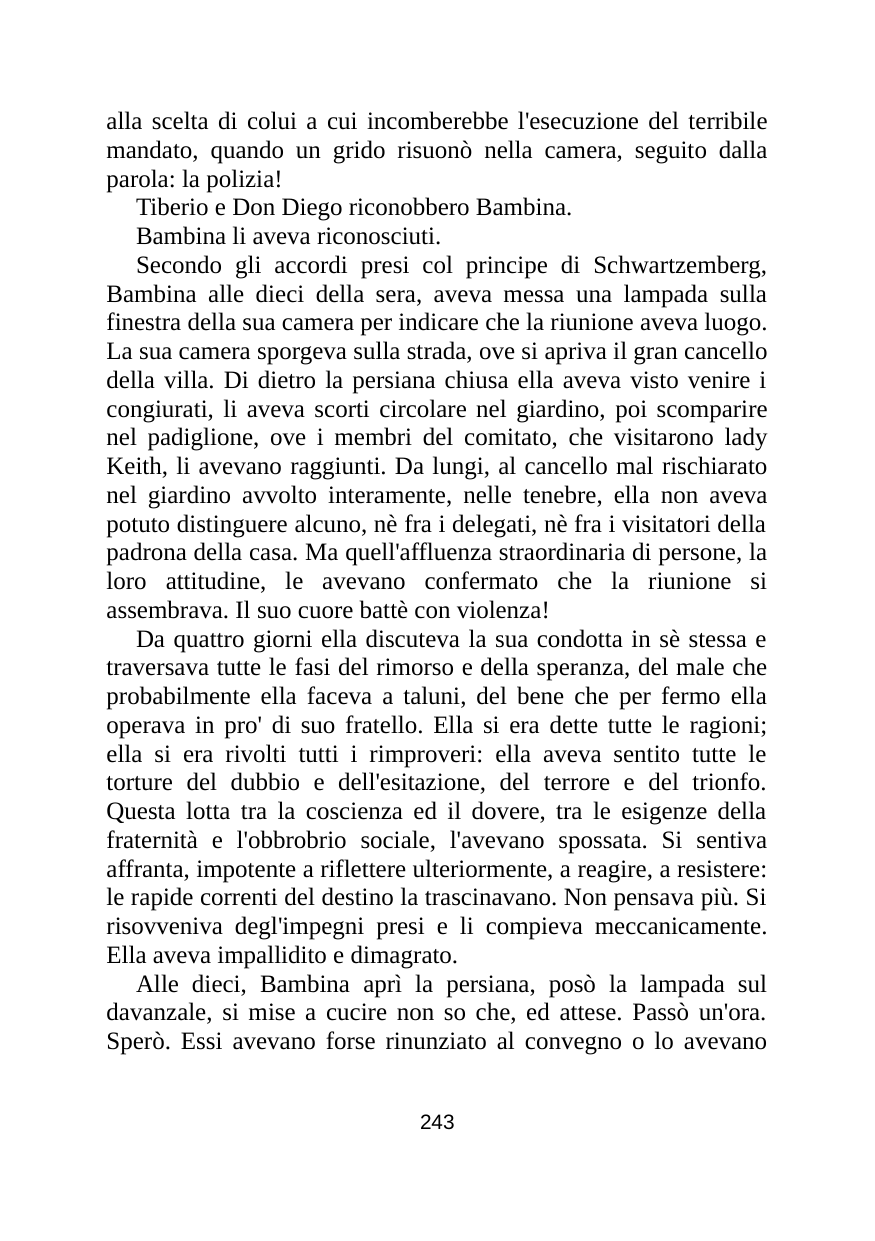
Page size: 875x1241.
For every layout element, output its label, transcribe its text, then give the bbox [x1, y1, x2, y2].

text Da quattro giorni ella discuteva la sua condotta in sè stessa e traversava tutte le fasi del rimorso e della speranza, del male che probabilmente ella faceva a taluni, del bene che per fermo ella operava in pro' di suo fratello. Ella si era dette tutte le ragioni; ella si era rivolti tutti i rimproveri: ella aveva sentito tutte le torture del dubbio e dell'esitazione, del terrore e del trionfo. Questa lotta tra la coscienza ed il dovere, tra le esigenze della fraternità e l'obbrobrio sociale, l'avevano spossata. Si sentiva affranta, impotente a riflettere ulteriormente, a reagire, a resistere: le rapide correnti del destino la trascinavano. Non pensava più. Si risovveniva degl'impegni presi e li compieva meccanicamente. Ella aveva impallidito e dimagrato. [106, 624, 768, 969]
text alla scelta di colui a cui incomberebbe l'esecuzione del terribile mandato, quando un grido risuonò nella camera, seguito dalla parola: la polizia! [106, 106, 768, 192]
text Bambina li aveva riconosciuti. [106, 221, 768, 250]
text Alle dieci, Bambina aprì la persiana, posò la lampada sul davanzale, si mise a cucire non so che, ed attese. Passò un'ora. Sperò. Essi avevano forse rinunziato al convegno o lo avevano [106, 969, 768, 1055]
text Secondo gli accordi presi col principe di Schwartzemberg, Bambina alle dieci della sera, aveva messa una lampada sulla finestra della sua camera per indicare che la riunione aveva luogo. La sua camera sporgeva sulla strada, ove si apriva il gran cancello della villa. Di dietro la persiana chiusa ella aveva visto venire i congiurati, li aveva scorti circolare nel giardino, poi scomparire nel padiglione, ove i membri del comitato, che visitarono lady Keith, li avevano raggiunti. Da lungi, al cancello mal rischiarato nel giardino avvolto interamente, nelle tenebre, ella non aveva potuto distinguere alcuno, nè fra i delegati, nè fra i visitatori della padrona della casa. Ma quell'affluenza straordinaria di persone, la loro attitudine, le avevano confermato che la riunione si assembrava. Il suo cuore battè con violenza! [106, 250, 768, 624]
text Tiberio e Don Diego riconobbero Bambina. [106, 192, 768, 221]
